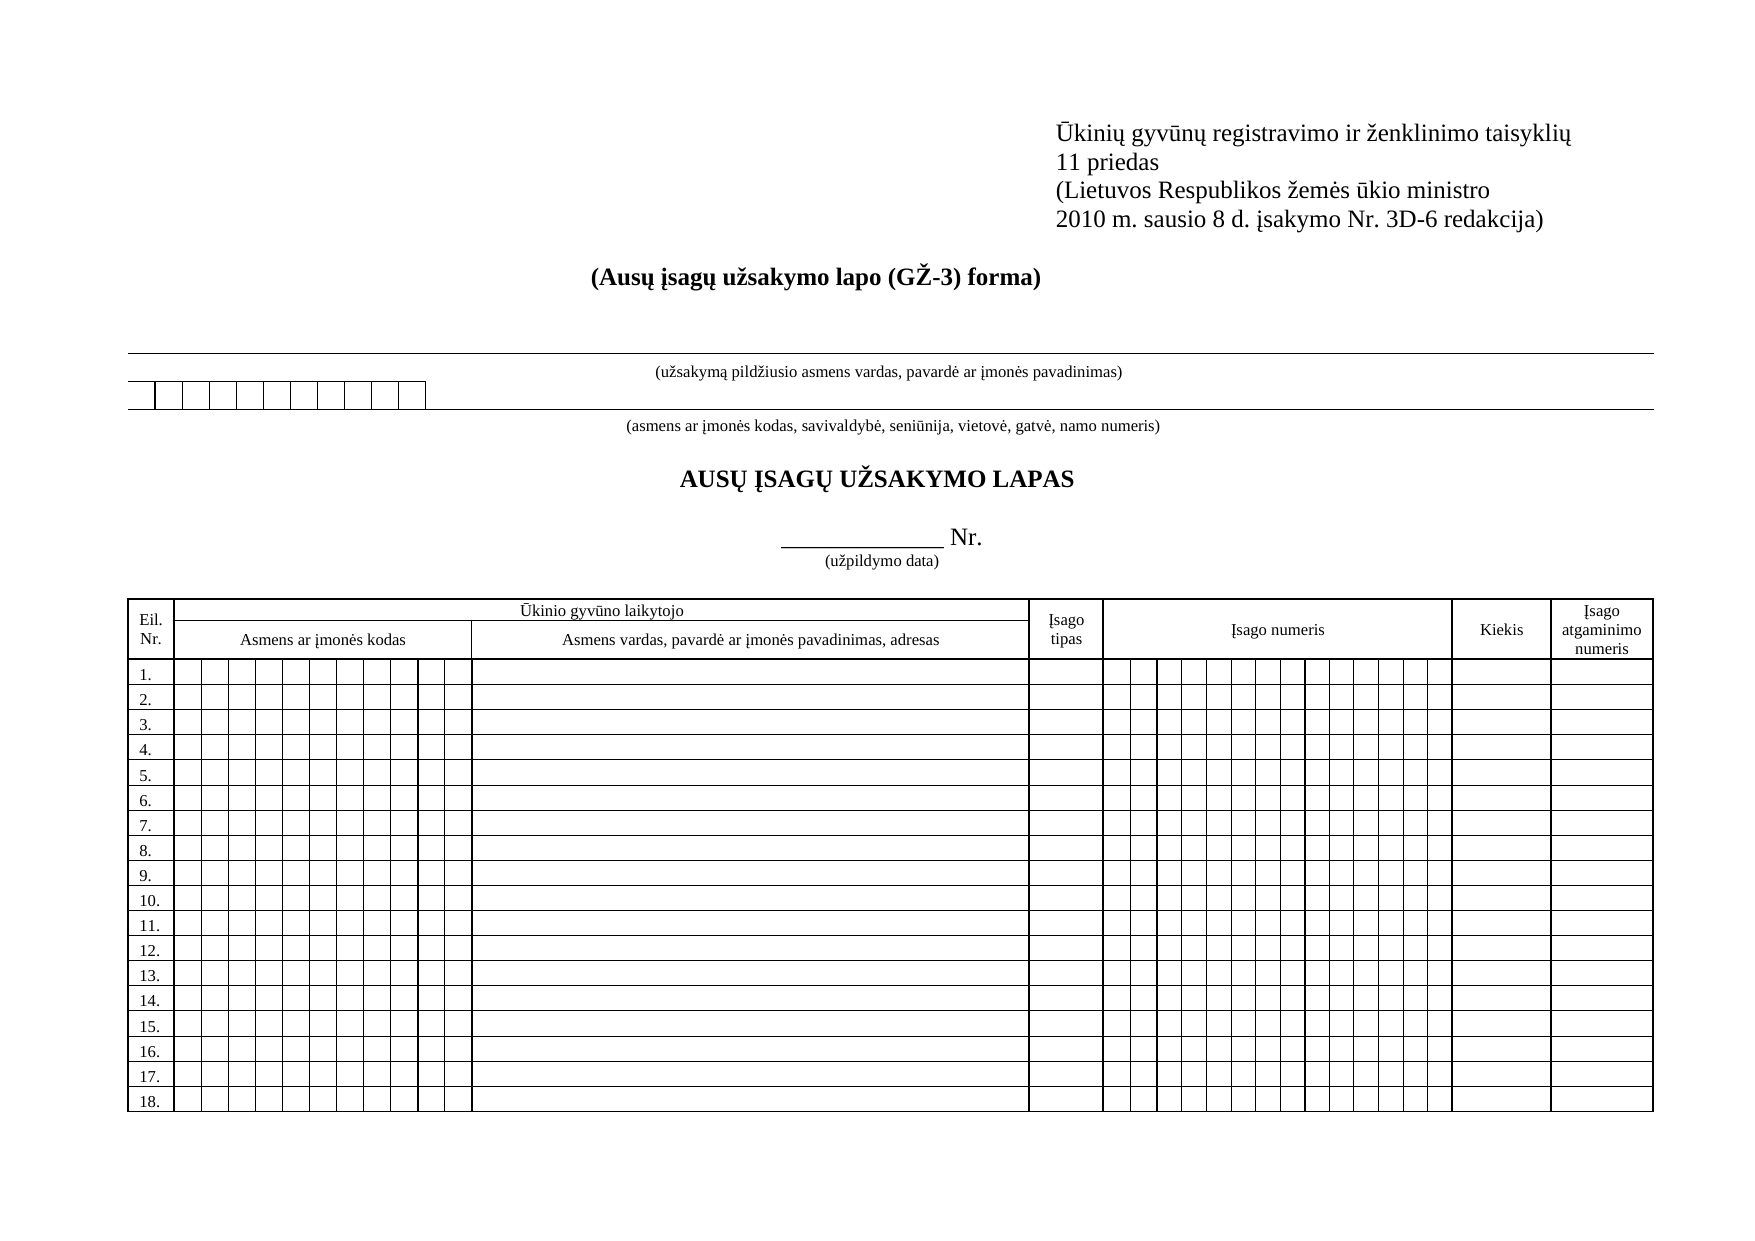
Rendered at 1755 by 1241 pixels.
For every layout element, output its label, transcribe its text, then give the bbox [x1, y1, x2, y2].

table_cell [1131, 1087, 1156, 1111]
table_cell [1207, 685, 1231, 709]
table_cell [445, 786, 471, 809]
table_cell [1281, 1011, 1304, 1036]
table_cell [1404, 760, 1427, 784]
table_cell [364, 1037, 390, 1061]
table_cell [419, 660, 444, 684]
table_cell [1131, 886, 1156, 910]
table_cell [1232, 710, 1255, 734]
table_cell [229, 710, 255, 734]
table_cell [1232, 936, 1255, 960]
table_cell [1330, 760, 1353, 784]
table_cell [1330, 861, 1353, 885]
table_cell [1281, 1037, 1304, 1061]
table_cell [210, 382, 236, 409]
table_cell [1453, 735, 1550, 759]
table_cell [419, 1011, 444, 1036]
table_cell [364, 685, 390, 709]
table_cell [1330, 911, 1353, 935]
table_cell [399, 382, 425, 409]
table_cell [419, 936, 444, 960]
table_cell [1453, 760, 1550, 784]
table_cell [1256, 760, 1280, 784]
table_cell [1207, 786, 1231, 809]
table_cell [473, 836, 1028, 860]
table_cell [1552, 660, 1652, 684]
table_cell [1030, 961, 1102, 985]
table_cell [1379, 685, 1403, 709]
table_cell [1552, 911, 1652, 935]
table_cell [1453, 710, 1550, 734]
table_cell [445, 685, 471, 709]
table_cell [1306, 811, 1329, 835]
table_cell [337, 811, 363, 835]
table_cell [283, 911, 309, 935]
table_cell [256, 911, 282, 935]
table_cell [202, 735, 228, 759]
table_cell [1379, 861, 1403, 885]
table_cell [1256, 936, 1280, 960]
table_cell [1379, 836, 1403, 860]
table_cell [391, 961, 417, 985]
table_cell [1207, 836, 1231, 860]
table_cell [337, 1087, 363, 1111]
table_cell [1131, 861, 1156, 885]
table_cell [337, 1011, 363, 1036]
table_cell [1453, 836, 1550, 860]
table_cell [391, 861, 417, 885]
table_cell [364, 1062, 390, 1086]
table_cell 16. [129, 1037, 173, 1061]
table_cell [175, 786, 201, 809]
table_cell (užsakymą pildžiusio asmens vardas, pavardė ar įmonės pavadinimas) [128, 354, 1654, 381]
table_cell [256, 760, 282, 784]
table_cell [175, 811, 201, 835]
table_cell [1131, 735, 1156, 759]
table_cell [310, 1062, 336, 1086]
table_cell [256, 1011, 282, 1036]
table_cell [1354, 786, 1378, 809]
table_cell [256, 936, 282, 960]
table_cell [445, 886, 471, 910]
table_cell [1281, 710, 1304, 734]
table_cell [1207, 1011, 1231, 1036]
table_cell [419, 886, 444, 910]
table_cell [1404, 1062, 1427, 1086]
table_cell [1281, 760, 1304, 784]
table_cell [445, 660, 471, 684]
table_cell [1281, 660, 1304, 684]
table_cell [318, 382, 344, 409]
table_cell [1552, 1087, 1652, 1111]
table_cell [175, 961, 201, 985]
table_cell 6. [129, 786, 173, 809]
table_cell [1030, 1062, 1102, 1086]
table_cell [310, 861, 336, 885]
table_cell [283, 1037, 309, 1061]
table_cell [1158, 735, 1181, 759]
table_cell [229, 886, 255, 910]
table_cell [1256, 811, 1280, 835]
table_cell [1256, 911, 1280, 935]
table_cell [473, 660, 1028, 684]
table_cell 1. [129, 660, 173, 684]
table_cell [256, 660, 282, 684]
table_cell [1207, 911, 1231, 935]
table_cell [1131, 1037, 1156, 1061]
table_cell [364, 786, 390, 809]
table_cell [1131, 760, 1156, 784]
table_cell [1552, 1037, 1652, 1061]
table_cell [1182, 1037, 1206, 1061]
table_cell [1158, 811, 1181, 835]
table_cell [175, 735, 201, 759]
table_cell [391, 786, 417, 809]
table_cell [473, 961, 1028, 985]
table_cell [445, 861, 471, 885]
table_cell [1306, 1037, 1329, 1061]
table_cell [256, 886, 282, 910]
table_cell [1330, 1037, 1353, 1061]
table_cell [1404, 1087, 1427, 1111]
table_cell [1404, 1011, 1427, 1036]
table_cell [1256, 735, 1280, 759]
table_cell [1379, 886, 1403, 910]
table_cell [419, 735, 444, 759]
table_cell [1354, 760, 1378, 784]
table_cell [175, 710, 201, 734]
table_cell [1404, 986, 1427, 1010]
table_cell [202, 911, 228, 935]
table_cell [364, 735, 390, 759]
table_cell [1354, 886, 1378, 910]
table_cell [202, 861, 228, 885]
table_cell [1131, 936, 1156, 960]
table_cell [1552, 1062, 1652, 1086]
table_cell [391, 986, 417, 1010]
table_cell [202, 836, 228, 860]
table_cell [1552, 710, 1652, 734]
table_cell [1306, 786, 1329, 809]
table_cell [473, 735, 1028, 759]
table_cell [1354, 1087, 1378, 1111]
table_cell 4. [129, 735, 173, 759]
table_cell [1182, 961, 1206, 985]
table_cell [1256, 1011, 1280, 1036]
table_cell [1158, 986, 1181, 1010]
table_cell 11. [129, 911, 173, 935]
table_cell [1306, 735, 1329, 759]
table_cell [445, 760, 471, 784]
table_cell [229, 760, 255, 784]
table_cell [1030, 986, 1102, 1010]
table_cell [237, 382, 263, 409]
table_cell [1281, 811, 1304, 835]
table_cell [1158, 1062, 1181, 1086]
table_cell [1256, 660, 1280, 684]
table_cell [1404, 811, 1427, 835]
table_cell [175, 1037, 201, 1061]
table_cell [364, 1087, 390, 1111]
table_cell [1330, 660, 1353, 684]
table_cell [1330, 1062, 1353, 1086]
table_cell [202, 660, 228, 684]
table_cell [256, 836, 282, 860]
table_cell [1306, 685, 1329, 709]
table_cell [1453, 660, 1550, 684]
table_cell [337, 861, 363, 885]
table_cell [1404, 660, 1427, 684]
text (Lietuvos Respublikos žemės ūkio ministro [1056, 176, 1636, 204]
table_cell [1453, 986, 1550, 1010]
table_cell [283, 886, 309, 910]
table_cell [1281, 1087, 1304, 1111]
table_cell [337, 735, 363, 759]
table_cell [473, 1011, 1028, 1036]
table_cell 14. [129, 986, 173, 1010]
table_cell [445, 811, 471, 835]
table_cell [1104, 1087, 1130, 1111]
table_cell [419, 1062, 444, 1086]
table_cell [345, 382, 371, 409]
table_cell [1131, 660, 1156, 684]
table_cell [1428, 911, 1451, 935]
table_cell [1207, 811, 1231, 835]
table_cell [256, 811, 282, 835]
table_cell [229, 811, 255, 835]
table_cell [1281, 986, 1304, 1010]
table_cell [391, 735, 417, 759]
table_cell [1379, 735, 1403, 759]
table_cell [1158, 760, 1181, 784]
table_cell [1428, 710, 1451, 734]
table_cell [1379, 1087, 1403, 1111]
table_cell [229, 1011, 255, 1036]
table_cell 10. [129, 886, 173, 910]
table_cell [1104, 836, 1130, 860]
table_cell [1158, 961, 1181, 985]
table_cell [419, 836, 444, 860]
table_cell [175, 1011, 201, 1036]
table_cell [1428, 1011, 1451, 1036]
table_cell [229, 911, 255, 935]
table_cell [364, 811, 390, 835]
table_cell (asmens ar įmonės kodas, savivaldybė, seniūnija, vietovė, gatvė, namo numeris) [128, 410, 1654, 435]
table_cell [1330, 1011, 1353, 1036]
table_cell [445, 936, 471, 960]
table_cell [1404, 786, 1427, 809]
table_cell [1354, 936, 1378, 960]
table_cell [202, 1037, 228, 1061]
table_cell [1404, 861, 1427, 885]
table_cell [1158, 936, 1181, 960]
table_cell [419, 1037, 444, 1061]
table_cell [1207, 961, 1231, 985]
table_cell [256, 710, 282, 734]
table_header Įsago tipas [1030, 600, 1102, 658]
table_cell [1158, 886, 1181, 910]
table_cell [1030, 1011, 1102, 1036]
table_cell [1232, 660, 1255, 684]
table_cell [445, 961, 471, 985]
table_cell [310, 811, 336, 835]
table_cell [1232, 961, 1255, 985]
table_cell [1182, 836, 1206, 860]
table_cell [1428, 1037, 1451, 1061]
table_cell [1104, 685, 1130, 709]
table_header Kiekis [1453, 600, 1550, 658]
table_cell [175, 911, 201, 935]
table_cell [283, 986, 309, 1010]
table_cell [1354, 986, 1378, 1010]
text _____________ Nr. [128, 522, 1636, 550]
table_cell [337, 660, 363, 684]
table_cell 8. [129, 836, 173, 860]
table_cell [473, 1087, 1028, 1111]
table_cell [1281, 911, 1304, 935]
table_cell [391, 660, 417, 684]
table_cell [283, 1062, 309, 1086]
table_cell [1453, 961, 1550, 985]
table_cell [1552, 961, 1652, 985]
table_cell [1379, 710, 1403, 734]
table_cell [445, 710, 471, 734]
table_cell [1207, 986, 1231, 1010]
table_cell [1158, 786, 1181, 809]
table_cell [229, 735, 255, 759]
table_cell [1131, 710, 1156, 734]
table_cell [1131, 1062, 1156, 1086]
table_cell 5. [129, 760, 173, 784]
table_cell [310, 760, 336, 784]
table_cell [1104, 961, 1130, 985]
table_cell [337, 986, 363, 1010]
table_cell [391, 1087, 417, 1111]
table_cell [202, 786, 228, 809]
table_cell 3. [129, 710, 173, 734]
table_cell [419, 786, 444, 809]
table_cell [1281, 961, 1304, 985]
table_cell [1428, 760, 1451, 784]
table_cell [1428, 936, 1451, 960]
table_cell [1232, 861, 1255, 885]
table_cell [1404, 710, 1427, 734]
table_cell [310, 886, 336, 910]
table_cell 12. [129, 936, 173, 960]
table_cell [391, 1037, 417, 1061]
table_cell [202, 961, 228, 985]
table_cell [1404, 836, 1427, 860]
table_cell [1552, 735, 1652, 759]
table_cell [1306, 1087, 1329, 1111]
table_cell [337, 961, 363, 985]
table_header Įsago numeris [1104, 600, 1451, 658]
table_cell [1182, 685, 1206, 709]
table_cell [1306, 760, 1329, 784]
table_cell [337, 685, 363, 709]
table_cell [445, 1011, 471, 1036]
table_cell [1182, 986, 1206, 1010]
table_cell [372, 382, 398, 409]
table_cell [1453, 1037, 1550, 1061]
table_cell [419, 710, 444, 734]
table_cell [1232, 836, 1255, 860]
table_cell [445, 1037, 471, 1061]
table_cell [1158, 1011, 1181, 1036]
table_cell Asmens ar įmonės kodas [175, 621, 471, 658]
table_cell [1207, 710, 1231, 734]
table_cell [1404, 735, 1427, 759]
table_cell [1453, 685, 1550, 709]
table_cell [419, 811, 444, 835]
table_cell [419, 685, 444, 709]
table_cell [310, 1087, 336, 1111]
table_cell [283, 660, 309, 684]
table_cell [1256, 1037, 1280, 1061]
table_cell [1104, 735, 1130, 759]
table_cell [364, 836, 390, 860]
table_cell [1104, 886, 1130, 910]
table_cell [1330, 735, 1353, 759]
table_cell [1104, 936, 1130, 960]
table_cell [364, 861, 390, 885]
table_cell [310, 1037, 336, 1061]
table_cell [256, 1037, 282, 1061]
table_cell [1379, 1062, 1403, 1086]
table_cell [1428, 735, 1451, 759]
table_cell [1428, 660, 1451, 684]
table_cell [1552, 886, 1652, 910]
text (užpildymo data) [128, 550, 1636, 569]
table_cell [283, 836, 309, 860]
table_cell [1379, 760, 1403, 784]
table_cell [364, 886, 390, 910]
table_cell [1354, 1037, 1378, 1061]
table_cell 13. [129, 961, 173, 985]
table_cell [1232, 886, 1255, 910]
table_cell [1552, 986, 1652, 1010]
table_cell [473, 936, 1028, 960]
table_cell [391, 886, 417, 910]
table_cell [1453, 886, 1550, 910]
table_cell [337, 886, 363, 910]
table_cell [1552, 786, 1652, 809]
table_cell [1158, 710, 1181, 734]
table_cell [1379, 1037, 1403, 1061]
table_cell [473, 861, 1028, 885]
table_cell [310, 986, 336, 1010]
table_cell [1330, 961, 1353, 985]
table_cell [1404, 685, 1427, 709]
table_cell 17. [129, 1062, 173, 1086]
table_cell [310, 836, 336, 860]
table_cell [256, 961, 282, 985]
table_cell [364, 660, 390, 684]
table_cell [202, 760, 228, 784]
table_cell [1354, 660, 1378, 684]
table_cell [1207, 1037, 1231, 1061]
table_cell [229, 1062, 255, 1086]
table_cell [364, 936, 390, 960]
table_cell [1330, 710, 1353, 734]
table_cell [1158, 685, 1181, 709]
table_cell [1256, 685, 1280, 709]
table_cell [1030, 936, 1102, 960]
table_cell [1158, 911, 1181, 935]
table_cell [364, 961, 390, 985]
table_cell [1182, 911, 1206, 935]
table_cell [1306, 986, 1329, 1010]
table_cell [1232, 1011, 1255, 1036]
table_cell Asmens vardas, pavardė ar įmonės pavadinimas, adresas [472, 621, 1028, 658]
table_cell [1428, 986, 1451, 1010]
table_cell [1030, 861, 1102, 885]
table_cell [445, 735, 471, 759]
table_cell [1158, 1037, 1181, 1061]
table_cell [1256, 986, 1280, 1010]
table_cell [175, 685, 201, 709]
table_cell [1232, 786, 1255, 809]
table_cell [229, 861, 255, 885]
table_cell [1453, 1087, 1550, 1111]
table_cell [1281, 836, 1304, 860]
table_cell [1306, 911, 1329, 935]
table_cell [1428, 861, 1451, 885]
table_cell 18. [129, 1087, 173, 1111]
table_cell [391, 1011, 417, 1036]
table_cell [283, 760, 309, 784]
table_cell [1354, 685, 1378, 709]
table_cell [1354, 811, 1378, 835]
table_cell [1306, 710, 1329, 734]
table_cell [1306, 1011, 1329, 1036]
table_cell [1232, 735, 1255, 759]
table_cell [256, 1087, 282, 1111]
table_cell [473, 911, 1028, 935]
table_cell [1182, 660, 1206, 684]
table_cell [1182, 936, 1206, 960]
text Ūkinių gyvūnų registravimo ir ženklinimo taisyklių [1056, 118, 1636, 147]
table_cell [337, 1037, 363, 1061]
table_cell [256, 861, 282, 885]
table_cell [1379, 786, 1403, 809]
table_cell [1379, 911, 1403, 935]
table_cell [391, 911, 417, 935]
table_cell [391, 685, 417, 709]
table_cell [1330, 1087, 1353, 1111]
table_cell [419, 1087, 444, 1111]
table_cell [1552, 1011, 1652, 1036]
table_cell [202, 710, 228, 734]
table_cell [1232, 811, 1255, 835]
table_cell [1354, 861, 1378, 885]
table_cell [1131, 911, 1156, 935]
table_cell [1104, 710, 1130, 734]
table_cell [1030, 1037, 1102, 1061]
table_cell [445, 836, 471, 860]
table_cell [419, 986, 444, 1010]
table_cell [1182, 786, 1206, 809]
table_cell [1182, 1062, 1206, 1086]
table_cell [175, 660, 201, 684]
table_cell [419, 760, 444, 784]
table_cell [256, 685, 282, 709]
table_cell [1104, 1037, 1130, 1061]
table_cell [337, 710, 363, 734]
table_cell [1306, 1062, 1329, 1086]
table_cell [310, 660, 336, 684]
table_cell [1158, 1087, 1181, 1111]
table_cell [1030, 660, 1102, 684]
table_cell [283, 685, 309, 709]
table_cell [1232, 911, 1255, 935]
table_cell [1453, 861, 1550, 885]
table_cell [1281, 861, 1304, 885]
table_cell [1232, 760, 1255, 784]
table_cell [1256, 886, 1280, 910]
table_cell [1232, 1037, 1255, 1061]
table_cell [256, 786, 282, 809]
table_cell [310, 710, 336, 734]
table_cell [229, 961, 255, 985]
table_cell [1428, 685, 1451, 709]
table_cell [229, 685, 255, 709]
table_cell [1131, 986, 1156, 1010]
table_header Ūkinio gyvūno laikytojo [175, 600, 1028, 619]
table_cell [1207, 861, 1231, 885]
table_cell [183, 382, 209, 409]
table_header Eil. Nr. [129, 600, 173, 658]
table_cell [1306, 861, 1329, 885]
table_cell [1182, 861, 1206, 885]
table_cell [175, 1062, 201, 1086]
table_cell [1104, 786, 1130, 809]
table_cell [445, 911, 471, 935]
table_cell [337, 760, 363, 784]
table_cell [175, 836, 201, 860]
table_cell [1354, 911, 1378, 935]
table_cell 2. [129, 685, 173, 709]
table_cell [1256, 961, 1280, 985]
table_cell [1379, 936, 1403, 960]
table_cell [364, 1011, 390, 1036]
table_cell [291, 382, 317, 409]
table_cell [229, 660, 255, 684]
table_cell [1232, 1062, 1255, 1086]
text 2010 m. sausio 8 d. įsakymo Nr. 3D-6 redakcija) [1056, 204, 1636, 233]
table_cell [1131, 961, 1156, 985]
table_cell [1207, 735, 1231, 759]
table_cell [1131, 786, 1156, 809]
table_cell [256, 1062, 282, 1086]
table_cell [419, 911, 444, 935]
table_cell [310, 786, 336, 809]
table_cell [283, 861, 309, 885]
table_cell [156, 382, 182, 409]
table_cell [1330, 986, 1353, 1010]
text 11 priedas [1056, 147, 1636, 176]
table_cell [1306, 886, 1329, 910]
table_cell [264, 382, 290, 409]
table_cell [1354, 1011, 1378, 1036]
table_cell [1330, 811, 1353, 835]
table_cell [175, 1087, 201, 1111]
table_cell [1306, 836, 1329, 860]
table_cell [1306, 660, 1329, 684]
table_cell [1453, 1011, 1550, 1036]
table_cell [473, 1062, 1028, 1086]
table_cell [1428, 786, 1451, 809]
table_cell [473, 986, 1028, 1010]
table_cell [1131, 1011, 1156, 1036]
table_cell [175, 936, 201, 960]
table_cell [283, 1011, 309, 1036]
table_cell [1030, 836, 1102, 860]
table_cell [202, 936, 228, 960]
table_cell [1453, 936, 1550, 960]
table_cell [1404, 886, 1427, 910]
table_cell [175, 760, 201, 784]
table_cell [202, 685, 228, 709]
table_cell [1182, 1011, 1206, 1036]
table_cell [473, 886, 1028, 910]
table_cell [1030, 811, 1102, 835]
table_cell [1428, 1062, 1451, 1086]
table_cell 7. [129, 811, 173, 835]
table_cell [310, 911, 336, 935]
table_cell [1281, 685, 1304, 709]
table_cell [1030, 886, 1102, 910]
table_cell [473, 710, 1028, 734]
text (Ausų įsagų užsakymo lapo (GŽ-3) forma) [591, 262, 1636, 291]
table_cell [1379, 811, 1403, 835]
table_cell [1552, 836, 1652, 860]
table_cell [1428, 836, 1451, 860]
table_cell [1256, 836, 1280, 860]
table_cell [1330, 886, 1353, 910]
table_cell [1030, 760, 1102, 784]
table_cell [1256, 710, 1280, 734]
table_cell [337, 836, 363, 860]
table_cell [310, 961, 336, 985]
table_cell [1182, 886, 1206, 910]
table_cell [1379, 1011, 1403, 1036]
table_cell [229, 1087, 255, 1111]
table_cell [1182, 710, 1206, 734]
table_cell [1330, 836, 1353, 860]
table_cell [1354, 1062, 1378, 1086]
table_cell [1428, 811, 1451, 835]
table_cell [364, 760, 390, 784]
table_cell [473, 685, 1028, 709]
table_cell [1104, 861, 1130, 885]
table_cell [1330, 936, 1353, 960]
table_cell [1281, 1062, 1304, 1086]
table_cell [1354, 836, 1378, 860]
table_cell [1182, 735, 1206, 759]
table_cell [229, 986, 255, 1010]
table_cell [229, 1037, 255, 1061]
table_cell [175, 886, 201, 910]
table_cell [283, 786, 309, 809]
table_cell [1453, 811, 1550, 835]
table_cell [1281, 936, 1304, 960]
table_cell [1552, 760, 1652, 784]
table_cell [1552, 936, 1652, 960]
table_cell [1281, 735, 1304, 759]
table_cell [1232, 685, 1255, 709]
table_cell [426, 381, 1654, 409]
table_cell [1158, 660, 1181, 684]
table_cell [1281, 886, 1304, 910]
table_cell [1453, 911, 1550, 935]
table_cell [1104, 986, 1130, 1010]
table_cell [1428, 1087, 1451, 1111]
table_cell [1306, 936, 1329, 960]
table_cell [1182, 1087, 1206, 1111]
table_cell [1207, 1087, 1231, 1111]
table_cell [283, 710, 309, 734]
table_cell [1104, 811, 1130, 835]
table_cell [1207, 886, 1231, 910]
table_cell [1104, 1062, 1130, 1086]
table_cell [1207, 1062, 1231, 1086]
table_cell [1306, 961, 1329, 985]
table_cell [202, 1062, 228, 1086]
table_cell [1281, 786, 1304, 809]
table_cell [337, 936, 363, 960]
table_cell [473, 760, 1028, 784]
table_cell [1330, 685, 1353, 709]
table_cell [337, 1062, 363, 1086]
table_cell [283, 811, 309, 835]
table_cell [473, 786, 1028, 809]
table_cell [364, 986, 390, 1010]
table_cell [229, 786, 255, 809]
table_cell [1256, 861, 1280, 885]
table_cell [1379, 961, 1403, 985]
table_cell [1453, 786, 1550, 809]
table_cell [1404, 936, 1427, 960]
table_cell [1552, 811, 1652, 835]
table_cell [1404, 1037, 1427, 1061]
table_cell [419, 861, 444, 885]
table_cell [1256, 786, 1280, 809]
table_cell [256, 986, 282, 1010]
table_cell [1453, 1062, 1550, 1086]
table_cell [1104, 660, 1130, 684]
table_cell [473, 1037, 1028, 1061]
table_cell [1379, 660, 1403, 684]
table_cell [175, 861, 201, 885]
table_cell [1232, 1087, 1255, 1111]
table_cell [1552, 861, 1652, 885]
table_cell [283, 936, 309, 960]
table_cell [473, 811, 1028, 835]
table_cell [1158, 861, 1181, 885]
table_cell [202, 1011, 228, 1036]
table_cell [1428, 886, 1451, 910]
table_cell [229, 936, 255, 960]
table_cell [1330, 786, 1353, 809]
table_cell 15. [129, 1011, 173, 1036]
table_cell [337, 786, 363, 809]
table_cell [1131, 836, 1156, 860]
table_cell [310, 1011, 336, 1036]
table_cell [1354, 961, 1378, 985]
table_cell [202, 886, 228, 910]
table_cell [337, 911, 363, 935]
table_cell [1182, 811, 1206, 835]
table_cell [1207, 936, 1231, 960]
table_cell [1030, 685, 1102, 709]
table_cell [1104, 1011, 1130, 1036]
table_cell [391, 811, 417, 835]
table_cell [391, 836, 417, 860]
table_cell [391, 760, 417, 784]
table_cell [364, 710, 390, 734]
table_cell [229, 836, 255, 860]
table_cell [1207, 660, 1231, 684]
table_cell [310, 735, 336, 759]
table_cell [202, 1087, 228, 1111]
table_cell [1232, 986, 1255, 1010]
table_cell [419, 961, 444, 985]
table_cell [283, 735, 309, 759]
table_cell [1030, 710, 1102, 734]
table_cell [445, 986, 471, 1010]
table_cell [1030, 911, 1102, 935]
table_cell [128, 382, 154, 409]
table_cell [1379, 986, 1403, 1010]
table_cell [202, 811, 228, 835]
table_cell [310, 936, 336, 960]
table_cell [391, 710, 417, 734]
table_header Įsago atgaminimo numeris [1552, 600, 1652, 658]
table_cell [391, 936, 417, 960]
table_cell [391, 1062, 417, 1086]
table_cell [1404, 961, 1427, 985]
table_cell [1428, 961, 1451, 985]
table_cell [202, 986, 228, 1010]
table_cell [175, 986, 201, 1010]
table_cell [364, 911, 390, 935]
table_cell [1158, 836, 1181, 860]
table_cell [1104, 911, 1130, 935]
table_cell [1354, 735, 1378, 759]
table_cell [1104, 760, 1130, 784]
text AUSŲ ĮSAGŲ UŽSAKYMO LAPAS [118, 464, 1636, 493]
table_cell [310, 685, 336, 709]
table_cell 9. [129, 861, 173, 885]
table_cell [1131, 685, 1156, 709]
table_cell [1131, 811, 1156, 835]
table_cell [283, 1087, 309, 1111]
table_cell [445, 1087, 471, 1111]
table_header [128, 319, 1654, 353]
table_cell [1030, 735, 1102, 759]
table_cell [256, 735, 282, 759]
table_cell [1552, 685, 1652, 709]
table_cell [1182, 760, 1206, 784]
table_cell [1207, 760, 1231, 784]
table_cell [1030, 786, 1102, 809]
table_cell [1404, 911, 1427, 935]
table_cell [1256, 1087, 1280, 1111]
table_cell [1354, 710, 1378, 734]
table_cell [445, 1062, 471, 1086]
table_cell [283, 961, 309, 985]
table_cell [1030, 1087, 1102, 1111]
table_cell [1256, 1062, 1280, 1086]
